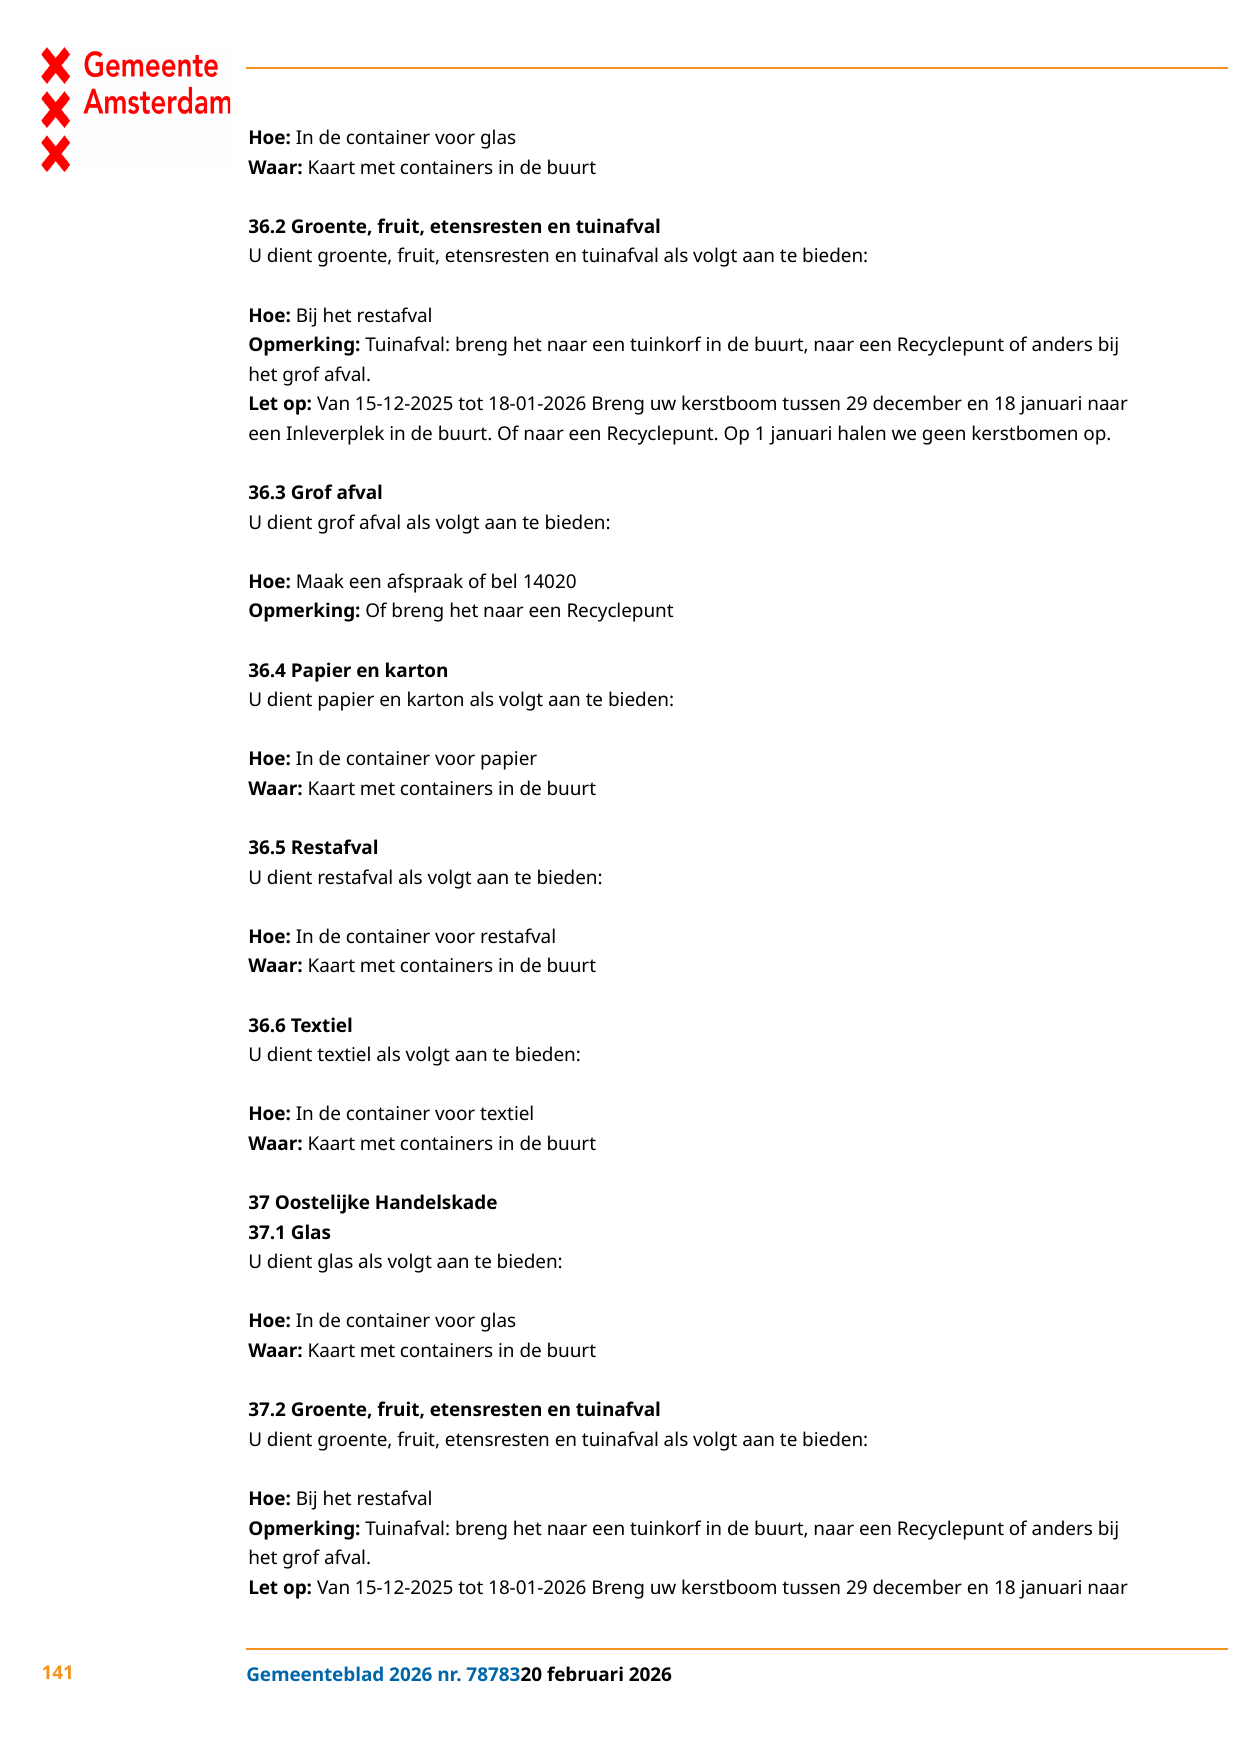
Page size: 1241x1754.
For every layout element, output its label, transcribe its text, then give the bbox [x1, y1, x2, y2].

text Hoe: In de container voor glas [248, 1308, 1152, 1333]
text Hoe: Maak een afspraak of bel 14020 [248, 568, 1152, 594]
text U dient grof afval als volgt aan te bieden: [248, 509, 1152, 535]
text U dient glas als volgt aan te bieden: [248, 1248, 1152, 1274]
text Waar: Kaart met containers in de buurt [248, 1337, 1152, 1363]
text Let op: Van 15-12-2025 tot 18-01-2026 Breng uw kerstboom tussen 29 december en 18 januari naar een Inleverplek in de buurt. Of naar een Recyclepunt. Op 1 januari halen we geen kerstbomen op. [248, 391, 1152, 446]
text Hoe: In de container voor restafval [248, 923, 1152, 949]
text 36.5 Restafval [248, 834, 1152, 860]
text 36.6 Textiel [248, 1012, 1152, 1038]
text 37.1 Glas [248, 1219, 1152, 1245]
text U dient restafval als volgt aan te bieden: [248, 864, 1152, 890]
text U dient groente, fruit, etensresten en tuinafval als volgt aan te bieden: [248, 243, 1152, 268]
text U dient groente, fruit, etensresten en tuinafval als volgt aan te bieden: [248, 1426, 1152, 1452]
text 36.3 Grof afval [248, 479, 1152, 505]
text Let op: Van 15-12-2025 tot 18-01-2026 Breng uw kerstboom tussen 29 december en 18 januari naar [248, 1574, 1152, 1600]
text Waar: Kaart met containers in de buurt [248, 154, 1152, 180]
text Hoe: Bij het restafval [248, 1485, 1152, 1511]
text U dient papier en karton als volgt aan te bieden: [248, 686, 1152, 712]
text Hoe: Bij het restafval [248, 302, 1152, 328]
text 37.2 Groente, fruit, etensresten en tuinafval [248, 1396, 1152, 1422]
text Waar: Kaart met containers in de buurt [248, 953, 1152, 978]
text Opmerking: Tuinafval: breng het naar een tuinkorf in de buurt, naar een Recyclepunt of anders bij het grof afval. [248, 331, 1152, 387]
text U dient textiel als volgt aan te bieden: [248, 1041, 1152, 1067]
picture [41, 47, 231, 172]
text Hoe: In de container voor papier [248, 746, 1152, 771]
text 36.2 Groente, fruit, etensresten en tuinafval [248, 213, 1152, 239]
text Opmerking: Of breng het naar een Recyclepunt [248, 598, 1152, 623]
text 36.4 Papier en karton [248, 657, 1152, 683]
text Hoe: In de container voor glas [248, 124, 1152, 150]
text 37 Oostelijke Handelskade [248, 1189, 1152, 1215]
text Waar: Kaart met containers in de buurt [248, 1130, 1152, 1156]
text Hoe: In de container voor textiel [248, 1101, 1152, 1126]
text Waar: Kaart met containers in de buurt [248, 775, 1152, 801]
text Opmerking: Tuinafval: breng het naar een tuinkorf in de buurt, naar een Recyclepunt of anders bij het grof afval. [248, 1515, 1152, 1570]
